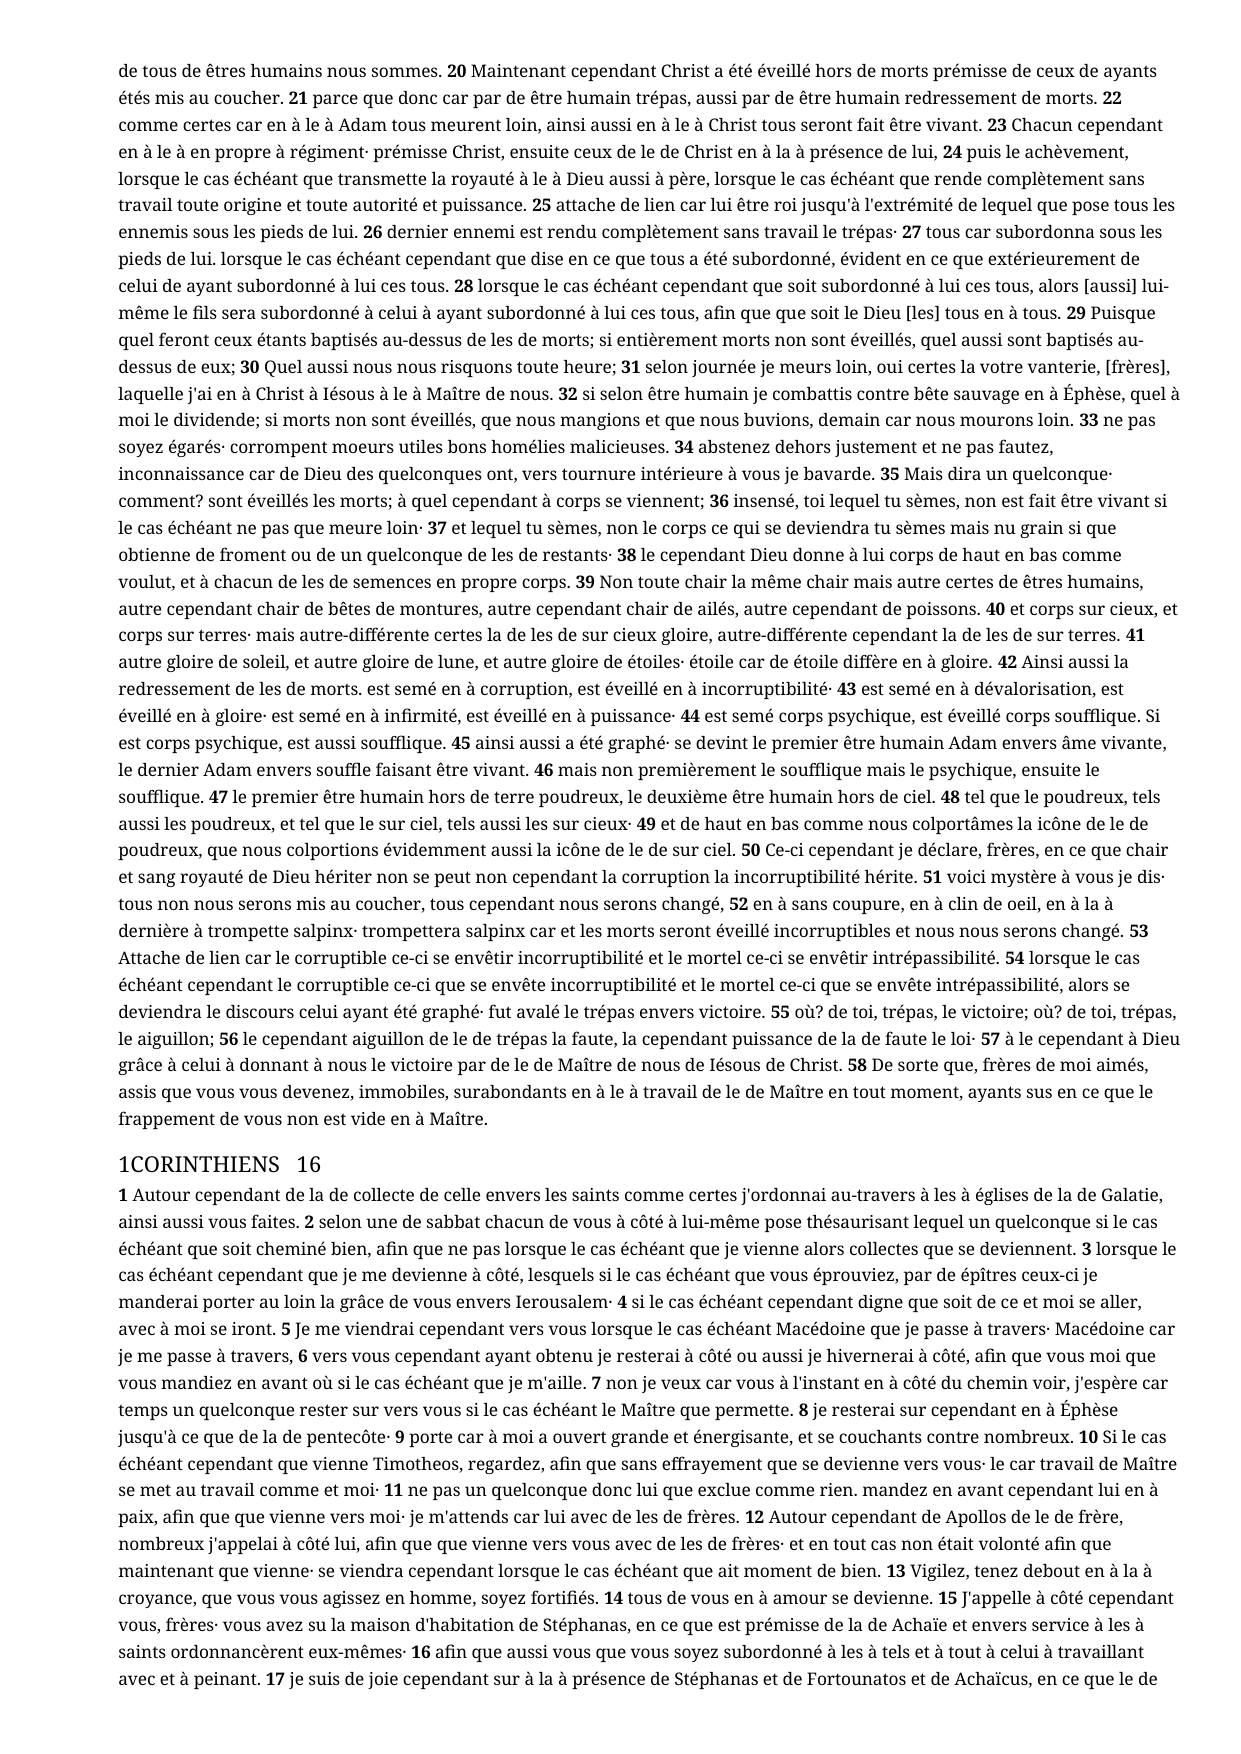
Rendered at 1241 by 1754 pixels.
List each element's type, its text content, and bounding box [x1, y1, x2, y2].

text 1CORINTHIENS 16 [118, 1149, 1181, 1178]
text de tous de êtres humains nous sommes. 20 Maintenant cependant Christ a été éveillé hors de morts prémisse de ceux de ayants étés mis au coucher. 21 parce que donc car par de être humain trépas, aussi par de être humain redressement de morts. 22 comme certes car en à le à Adam tous meurent loin, ainsi aussi en à le à Christ tous seront fait être vivant. 23 Chacun cependant en à le à en propre à régiment· prémisse Christ, ensuite ceux de le de Christ en à la à présence de lui, 24 puis le achèvement, lorsque le cas échéant que transmette la royauté à le à Dieu aussi à père, lorsque le cas échéant que rende complètement sans travail toute origine et toute autorité et puissance. 25 attache de lien car lui être roi jusqu'à l'extrémité de lequel que pose tous les ennemis sous les pieds de lui. 26 dernier ennemi est rendu complètement sans travail le trépas· 27 tous car subordonna sous les pieds de lui. lorsque le cas échéant cependant que dise en ce que tous a été subordonné, évident en ce que extérieurement de celui de ayant subordonné à lui ces tous. 28 lorsque le cas échéant cependant que soit subordonné à lui ces tous, alors [aussi] lui-même le fils sera subordonné à celui à ayant subordonné à lui ces tous, afin que que soit le Dieu [les] tous en à tous. 29 Puisque quel feront ceux étants baptisés au-dessus de les de morts; si entièrement morts non sont éveillés, quel aussi sont baptisés au-dessus de eux; 30 Quel aussi nous nous risquons toute heure; 31 selon journée je meurs loin, oui certes la votre vanterie, [frères], laquelle j'ai en à Christ à Iésous à le à Maître de nous. 32 si selon être humain je combattis contre bête sauvage en à Éphèse, quel à moi le dividende; si morts non sont éveillés, que nous mangions et que nous buvions, demain car nous mourons loin. 33 ne pas soyez égarés· corrompent moeurs utiles bons homélies malicieuses. 34 abstenez dehors justement et ne pas fautez, inconnaissance car de Dieu des quelconques ont, vers tournure intérieure à vous je bavarde. 35 Mais dira un quelconque· comment? sont éveillés les morts; à quel cependant à corps se viennent; 36 insensé, toi lequel tu sèmes, non est fait être vivant si le cas échéant ne pas que meure loin· 37 et lequel tu sèmes, non le corps ce qui se deviendra tu sèmes mais nu grain si que obtienne de froment ou de un quelconque de les de restants· 38 le cependant Dieu donne à lui corps de haut en bas comme voulut, et à chacun de les de semences en propre corps. 39 Non toute chair la même chair mais autre certes de êtres humains, autre cependant chair de bêtes de montures, autre cependant chair de ailés, autre cependant de poissons. 40 et corps sur cieux, et corps sur terres· mais autre-différente certes la de les de sur cieux gloire, autre-différente cependant la de les de sur terres. 41 autre gloire de soleil, et autre gloire de lune, et autre gloire de étoiles· étoile car de étoile diffère en à gloire. 42 Ainsi aussi la redressement de les de morts. est semé en à corruption, est éveillé en à incorruptibilité· 43 est semé en à dévalorisation, est éveillé en à gloire· est semé en à infirmité, est éveillé en à puissance· 44 est semé corps psychique, est éveillé corps soufflique. Si est corps psychique, est aussi soufflique. 45 ainsi aussi a été graphé· se devint le premier être humain Adam envers âme vivante, le dernier Adam envers souffle faisant être vivant. 46 mais non premièrement le soufflique mais le psychique, ensuite le soufflique. 47 le premier être humain hors de terre poudreux, le deuxième être humain hors de ciel. 48 tel que le poudreux, tels aussi les poudreux, et tel que le sur ciel, tels aussi les sur cieux· 49 et de haut en bas comme nous colportâmes la icône de le de poudreux, que nous colportions évidemment aussi la icône de le de sur ciel. 50 Ce-ci cependant je déclare, frères, en ce que chair et sang royauté de Dieu hériter non se peut non cependant la corruption la incorruptibilité hérite. 51 voici mystère à vous je dis· tous non nous serons mis au coucher, tous cependant nous serons changé, 52 en à sans coupure, en à clin de oeil, en à la à dernière à trompette salpinx· trompettera salpinx car et les morts seront éveillé incorruptibles et nous nous serons changé. 53 Attache de lien car le corruptible ce-ci se envêtir incorruptibilité et le mortel ce-ci se envêtir intrépassibilité. 54 lorsque le cas échéant cependant le corruptible ce-ci que se envête incorruptibilité et le mortel ce-ci que se envête intrépassibilité, alors se deviendra le discours celui ayant été graphé· fut avalé le trépas envers victoire. 55 où? de toi, trépas, le victoire; où? de toi, trépas, le aiguillon; 56 le cependant aiguillon de le de trépas la faute, la cependant puissance de la de faute le loi· 57 à le cependant à Dieu grâce à celui à donnant à nous le victoire par de le de Maître de nous de Iésous de Christ. 58 De sorte que, frères de moi aimés, assis que vous vous devenez, immobiles, surabondants en à le à travail de le de Maître en tout moment, ayants sus en ce que le frappement de vous non est vide en à Maître. [118, 59, 1181, 1131]
text 1 Autour cependant de la de collecte de celle envers les saints comme certes j'ordonnai au-travers à les à églises de la de Galatie, ainsi aussi vous faites. 2 selon une de sabbat chacun de vous à côté à lui-même pose thésaurisant lequel un quelconque si le cas échéant que soit cheminé bien, afin que ne pas lorsque le cas échéant que je vienne alors collectes que se deviennent. 3 lorsque le cas échéant cependant que je me devienne à côté, lesquels si le cas échéant que vous éprouviez, par de épîtres ceux-ci je manderai porter au loin la grâce de vous envers Ierousalem· 4 si le cas échéant cependant digne que soit de ce et moi se aller, avec à moi se iront. 5 Je me viendrai cependant vers vous lorsque le cas échéant Macédoine que je passe à travers· Macédoine car je me passe à travers, 6 vers vous cependant ayant obtenu je resterai à côté ou aussi je hivernerai à côté, afin que vous moi que vous mandiez en avant où si le cas échéant que je m'aille. 7 non je veux car vous à l'instant en à côté du chemin voir, j'espère car temps un quelconque rester sur vers vous si le cas échéant le Maître que permette. 8 je resterai sur cependant en à Éphèse jusqu'à ce que de la de pentecôte· 9 porte car à moi a ouvert grande et énergisante, et se couchants contre nombreux. 10 Si le cas échéant cependant que vienne Timotheos, regardez, afin que sans effrayement que se devienne vers vous· le car travail de Maître se met au travail comme et moi· 11 ne pas un quelconque donc lui que exclue comme rien. mandez en avant cependant lui en à paix, afin que que vienne vers moi· je m'attends car lui avec de les de frères. 12 Autour cependant de Apollos de le de frère, nombreux j'appelai à côté lui, afin que que vienne vers vous avec de les de frères· et en tout cas non était volonté afin que maintenant que vienne· se viendra cependant lorsque le cas échéant que ait moment de bien. 13 Vigilez, tenez debout en à la à croyance, que vous vous agissez en homme, soyez fortifiés. 14 tous de vous en à amour se devienne. 15 J'appelle à côté cependant vous, frères· vous avez su la maison d'habitation de Stéphanas, en ce que est prémisse de la de Achaïe et envers service à les à saints ordonnancèrent eux-mêmes· 16 afin que aussi vous que vous soyez subordonné à les à tels et à tout à celui à travaillant avec et à peinant. 17 je suis de joie cependant sur à la à présence de Stéphanas et de Fortounatos et de Achaïcus, en ce que le de [118, 1183, 1181, 1690]
